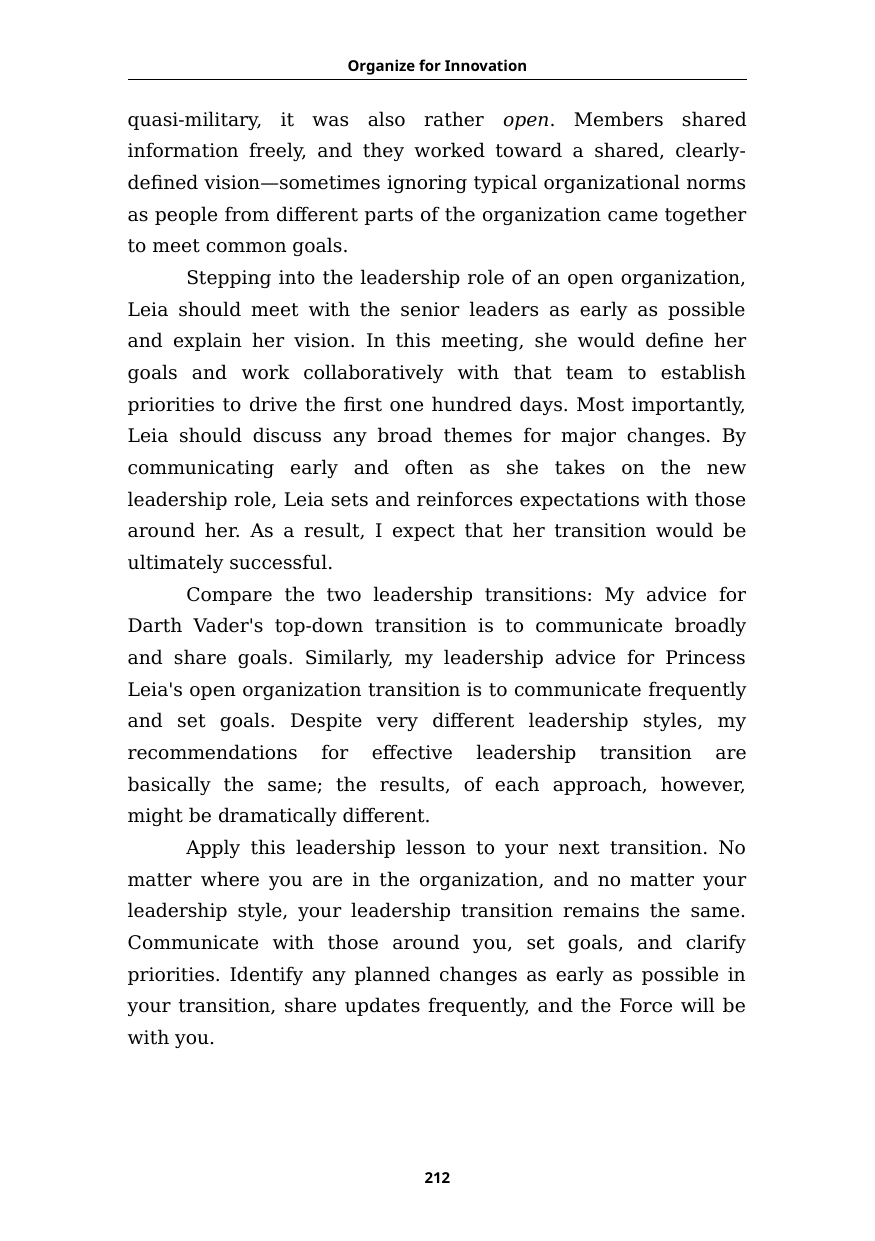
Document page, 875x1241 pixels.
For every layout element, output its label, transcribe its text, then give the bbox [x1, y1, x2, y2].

text Compare the two leadership transitions: My advice for Darth Vader's top-down transition is to communicate broadly and share goals. Similarly, my leadership advice for Princess Leia's open organization transition is to communicate frequently and set goals. Despite very different leadership styles, my recommendations for effective leadership transition are basically the same; the results, of each approach, however, might be dramatically different. [127, 584, 747, 827]
text quasi-military, it was also rather open. Members shared information freely, and they worked toward a shared, clearly-defined vision—sometimes ignoring typical organizational norms as people from different parts of the organization came together to meet common goals. [127, 109, 747, 257]
text Apply this leadership lesson to your next transition. No matter where you are in the organization, and no matter your leadership style, your leadership transition remains the same. Communicate with those around you, set goals, and clarify priorities. Identify any planned changes as early as possible in your transition, share updates frequently, and the Force will be with you. [127, 837, 747, 1049]
text Stepping into the leadership role of an open organization, Leia should meet with the senior leaders as early as possible and explain her vision. In this meeting, she would define her goals and work collaboratively with that team to establish priorities to drive the first one hundred days. Most importantly, Leia should discuss any broad themes for major changes. By communicating early and often as she takes on the new leadership role, Leia sets and reinforces expectations with those around her. As a result, I expect that her transition would be ultimately successful. [127, 267, 747, 574]
